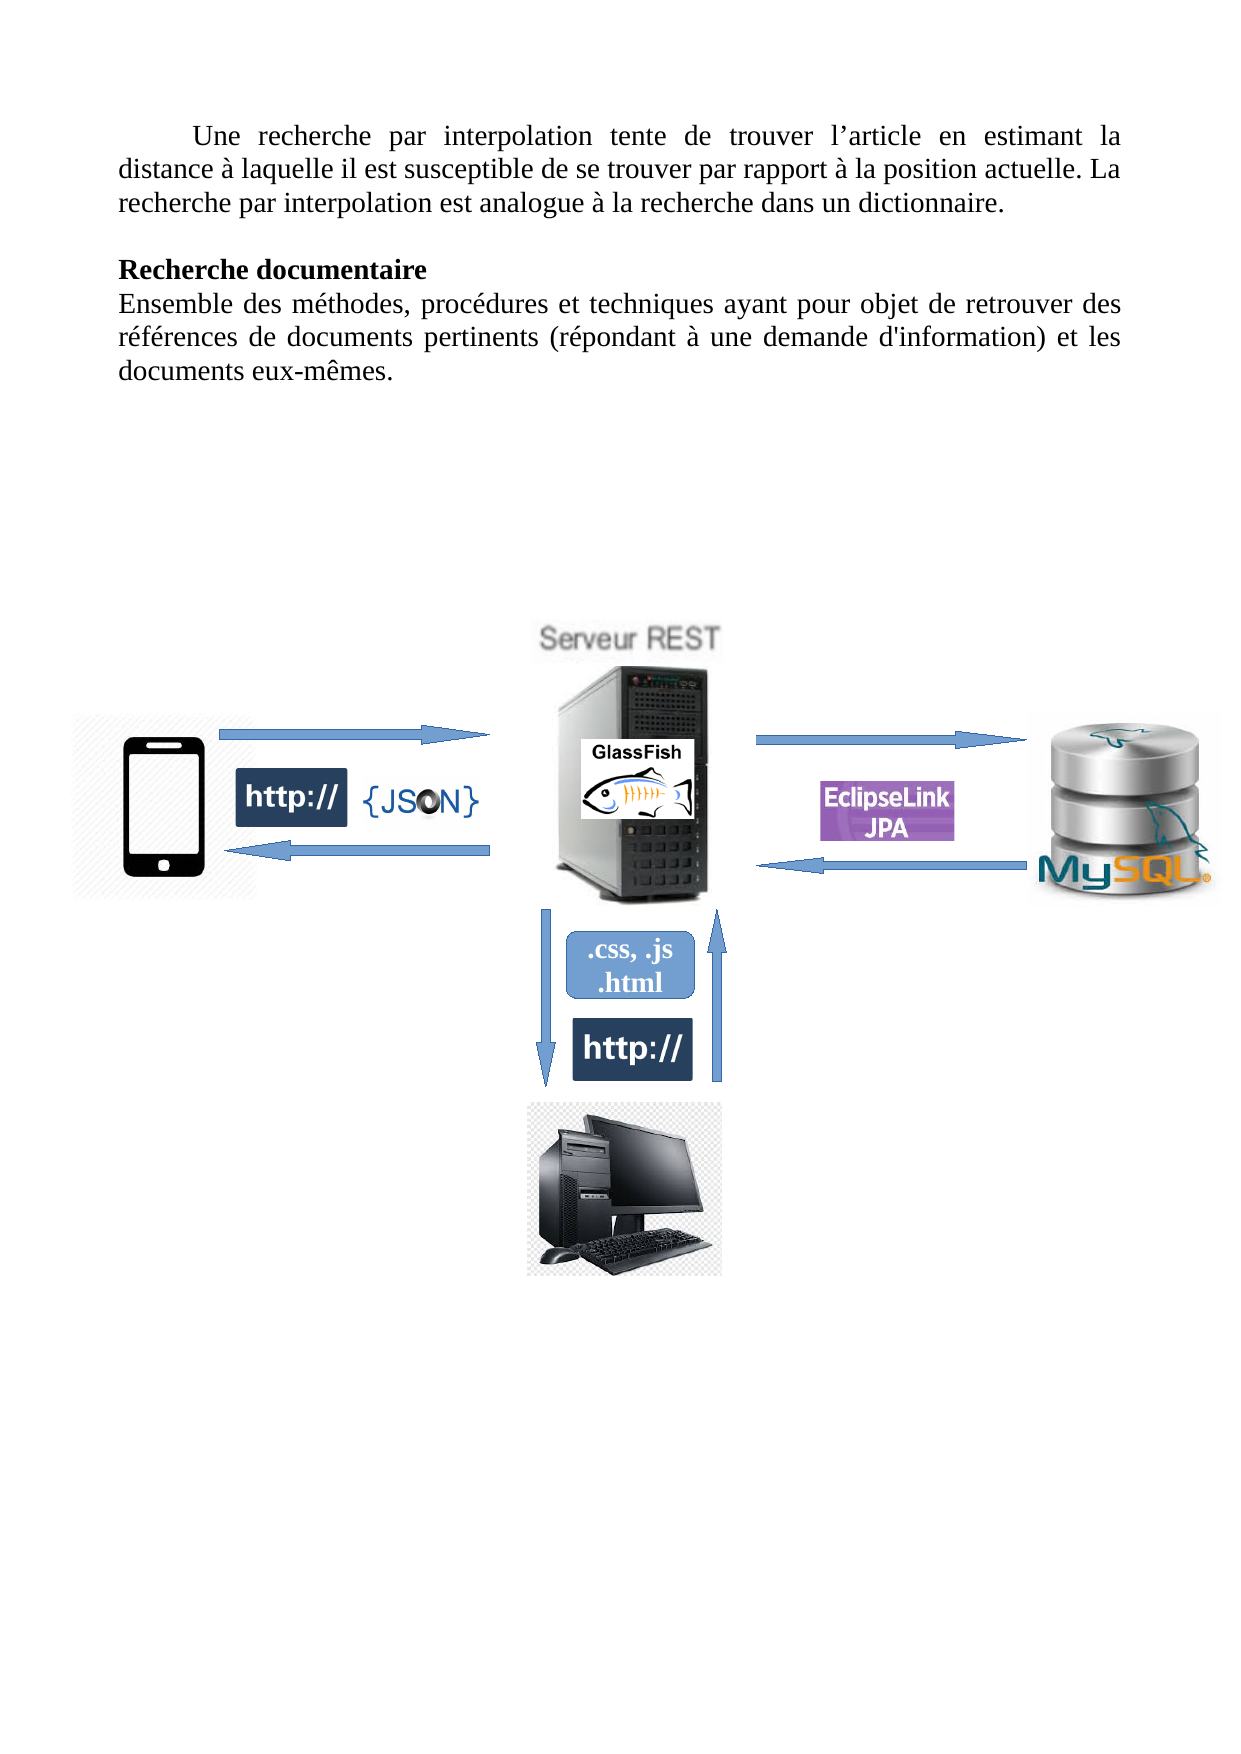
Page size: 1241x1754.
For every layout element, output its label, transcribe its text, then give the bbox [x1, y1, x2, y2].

picture [820, 781, 955, 841]
picture [363, 775, 479, 830]
picture [70, 713, 348, 900]
text Ensemble des méthodes, procédures et techniques ayant pour objet de retrouver des références de documents pertinents (répondant à une demande d'information) et les documents eux-mêmes. [118, 286, 1122, 386]
picture [527, 1102, 722, 1276]
picture [508, 618, 756, 906]
picture [572, 1018, 693, 1081]
picture [1026, 710, 1223, 907]
text Une recherche par interpolation tente de trouver l’article en estimant la distance à laquelle il est susceptible de se trouver par rapport à la position actuelle. La recherche par interpolation est analogue à la recherche dans un dictionnaire. [118, 118, 1122, 219]
text Recherche documentaire [118, 252, 1122, 286]
